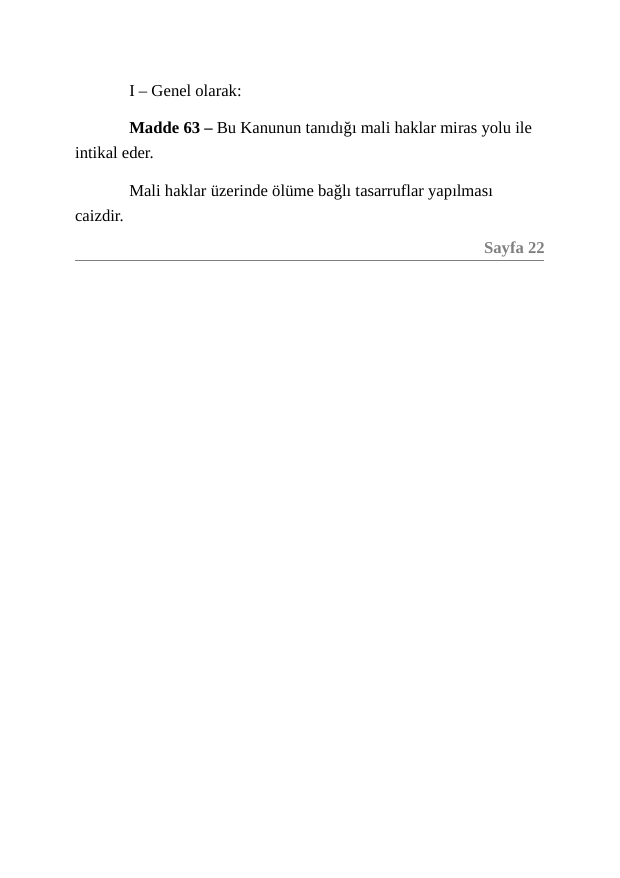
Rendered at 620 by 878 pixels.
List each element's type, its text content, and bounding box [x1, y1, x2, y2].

text I – Genel olarak: [75, 75, 544, 100]
text Mali haklar üzerinde ölüme bağlı tasarruflar yapılması caizdir. [75, 175, 544, 225]
text Madde 63 – Bu Kanunun tanıdığı mali haklar miras yolu ile intikal eder. [75, 112, 544, 162]
text Sayfa 22 [75, 237, 544, 260]
